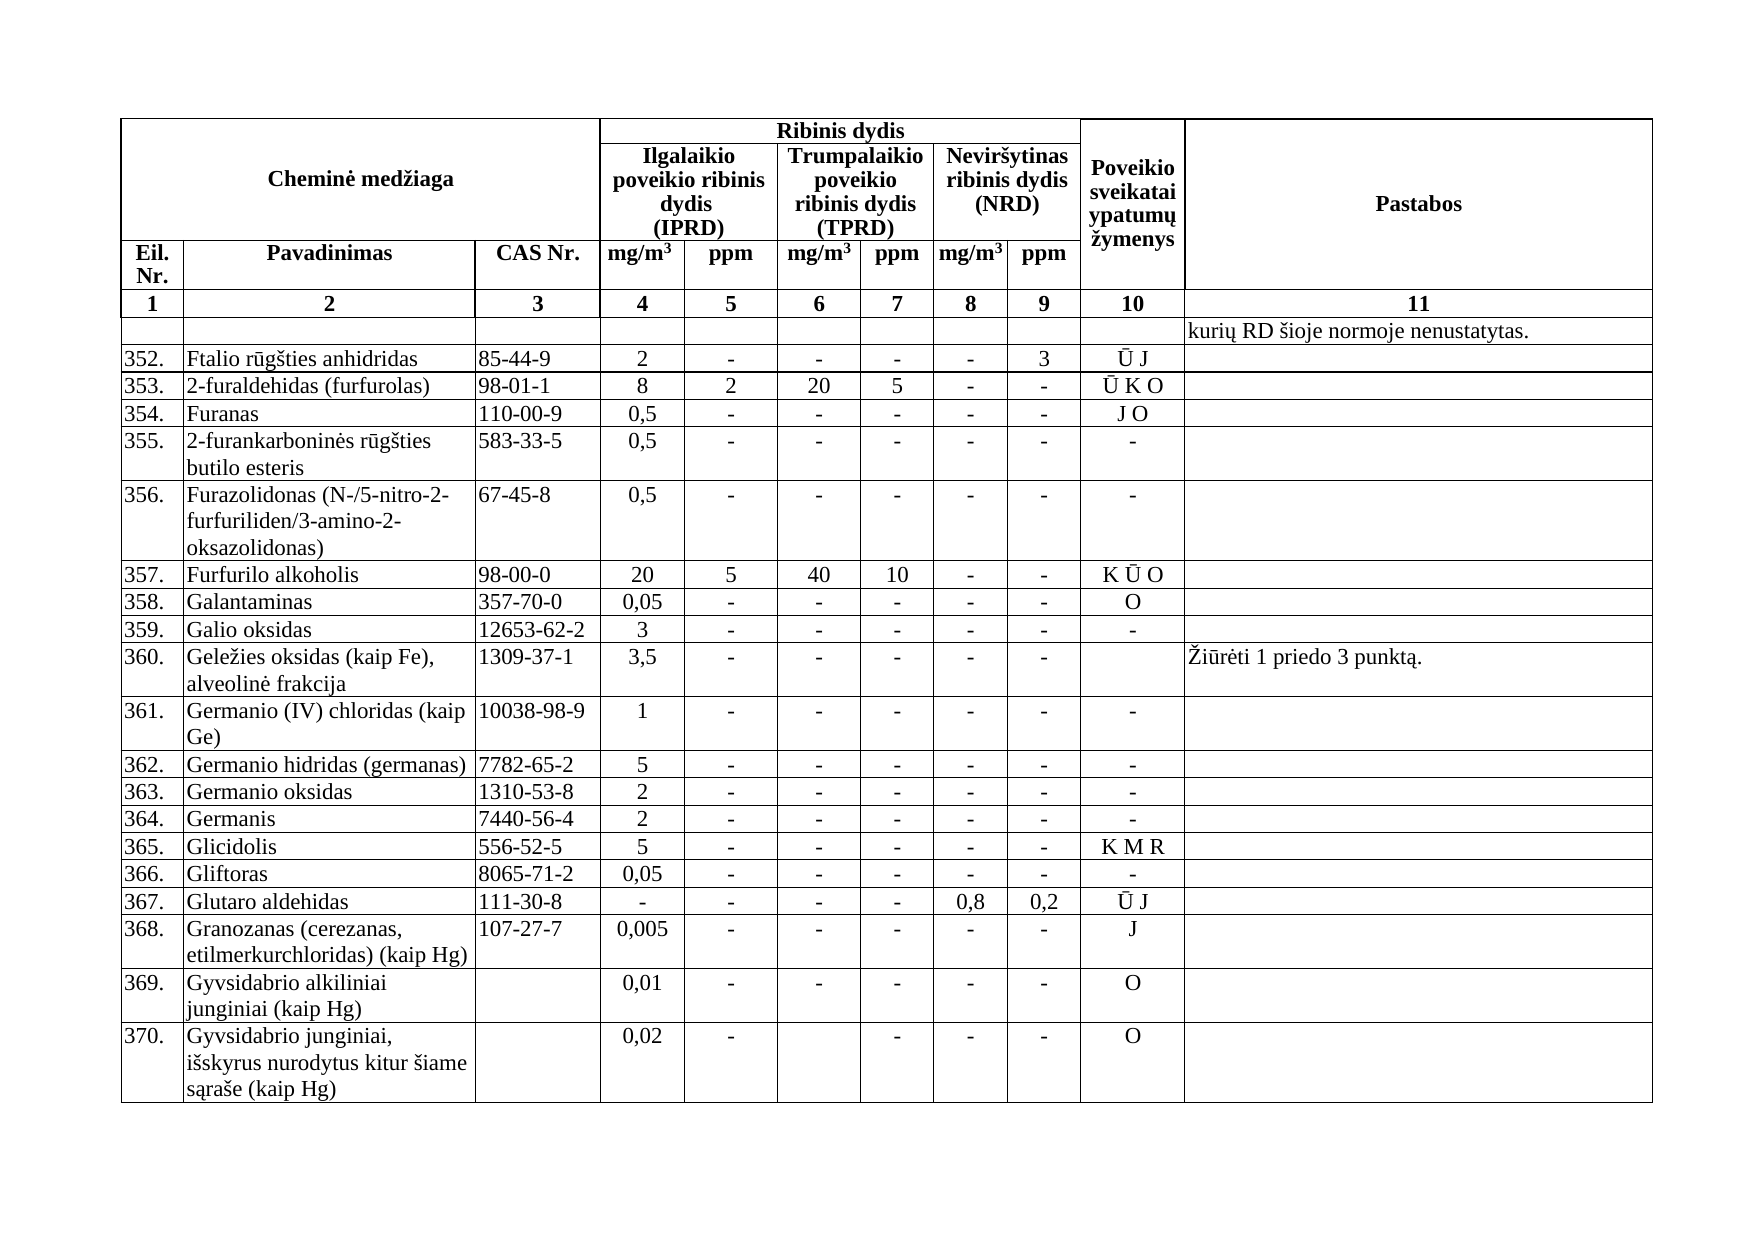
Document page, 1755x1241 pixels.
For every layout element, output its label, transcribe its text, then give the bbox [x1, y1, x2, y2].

table_cell - [861, 969, 933, 1022]
table_cell - [778, 888, 860, 914]
table_cell 3,5 [601, 643, 684, 696]
table_cell [778, 1023, 860, 1102]
table_cell [1081, 318, 1184, 344]
table_cell 354. [122, 400, 183, 426]
table_cell 11 [1185, 290, 1652, 317]
table_cell Furanas [184, 400, 475, 426]
table_cell - [778, 833, 860, 859]
table_cell 3 [476, 290, 599, 317]
table_cell - [934, 697, 1007, 750]
table_header Ribinis dydis [601, 119, 1080, 143]
table_cell 368. [122, 915, 183, 968]
table_cell [1185, 860, 1652, 887]
table_cell - [685, 345, 777, 371]
table_cell [1185, 561, 1652, 587]
table_cell [1185, 481, 1652, 560]
table_cell Ftalio rūgšties anhidridas [184, 345, 475, 371]
table_cell - [934, 481, 1007, 560]
table_cell - [861, 1023, 933, 1102]
table_cell [1185, 427, 1652, 480]
table_cell - [1008, 833, 1080, 859]
table_cell [1185, 373, 1652, 399]
table_cell Glicidolis [184, 833, 475, 859]
table_cell Gyvsidabrio junginiai, išskyrus nurodytus kitur šiame sąraše (kaip Hg) [184, 1023, 475, 1102]
table_cell 366. [122, 860, 183, 887]
table_cell - [685, 400, 777, 426]
table_cell [1185, 751, 1652, 777]
table_cell 365. [122, 833, 183, 859]
table_cell - [778, 481, 860, 560]
table_cell mg/m3 [601, 241, 684, 289]
table_cell - [685, 833, 777, 859]
table_cell - [778, 915, 860, 968]
table_cell 2 [601, 806, 684, 832]
table_cell 8065-71-2 [476, 860, 600, 887]
table_cell 7 [861, 290, 933, 317]
table_cell 358. [122, 589, 183, 615]
table_cell - [1081, 427, 1184, 480]
table_cell 363. [122, 778, 183, 804]
table_cell [1185, 833, 1652, 859]
table_cell 7440-56-4 [476, 806, 600, 832]
table_cell 4 [601, 290, 684, 317]
table_cell J [1081, 915, 1184, 968]
table_cell Gyvsidabrio alkiliniai junginiai (kaip Hg) [184, 969, 475, 1022]
table_cell mg/m3 [934, 241, 1007, 289]
table_cell kurių RD šioje normoje nenustatytas. [1185, 318, 1652, 344]
table_cell 355. [122, 427, 183, 480]
table_cell K M R [1081, 833, 1184, 859]
table_cell Galio oksidas [184, 616, 475, 642]
table_cell - [685, 589, 777, 615]
table_cell - [685, 481, 777, 560]
table_cell - [1008, 318, 1080, 344]
table_cell [1185, 806, 1652, 832]
table_cell Galantaminas [184, 589, 475, 615]
table_cell Trumpalaikio poveikio ribinis dydis (TPRD) [778, 144, 933, 240]
table_cell Furfurilo alkoholis [184, 561, 475, 587]
table_cell 1309-37-1 [476, 643, 600, 696]
table_cell - [778, 589, 860, 615]
table_header Pastabos [1186, 120, 1652, 289]
table_cell - [934, 616, 1007, 642]
table_cell 5 [685, 290, 777, 317]
table_cell - [934, 561, 1007, 587]
table_cell 5 [601, 751, 684, 777]
table_cell - [685, 915, 777, 968]
table_cell J O [1081, 400, 1184, 426]
table_cell - [685, 427, 777, 480]
table_cell - [778, 345, 860, 371]
table_cell Žiūrėti 1 priedo 3 punktą. [1185, 643, 1652, 696]
table_cell O [1081, 969, 1184, 1022]
table_cell [184, 318, 475, 344]
table_cell Ū K O [1081, 373, 1184, 399]
table_cell - [934, 860, 1007, 887]
table_cell [1185, 778, 1652, 804]
table_cell - [934, 778, 1007, 804]
table_cell - [1008, 589, 1080, 615]
table_cell 5 [861, 373, 933, 399]
table_cell - [685, 778, 777, 804]
table_cell - [1081, 778, 1184, 804]
table_cell - [685, 751, 777, 777]
table_cell Germanis [184, 806, 475, 832]
table_cell Germanio hidridas (germanas) [184, 751, 475, 777]
table_cell - [934, 751, 1007, 777]
table_cell - [861, 751, 933, 777]
table_header Poveikio sveikatai ypatumų žymenys [1081, 120, 1184, 289]
table_cell [601, 318, 684, 344]
table_cell - [1008, 1023, 1080, 1102]
table_cell Pavadinimas [184, 241, 474, 289]
table_cell ppm [685, 241, 777, 289]
table_cell 10 [1081, 290, 1184, 317]
table_cell - [1081, 751, 1184, 777]
table_cell 1310-53-8 [476, 778, 600, 804]
table_cell - [861, 589, 933, 615]
table_cell [476, 1023, 600, 1102]
table_cell 20 [778, 373, 860, 399]
table_cell - [861, 318, 933, 344]
table_cell - [778, 427, 860, 480]
table_cell O [1081, 589, 1184, 615]
table_cell - [861, 833, 933, 859]
table_cell - [934, 806, 1007, 832]
table_cell - [778, 643, 860, 696]
table_cell Ū J [1081, 888, 1184, 914]
table_cell - [861, 427, 933, 480]
table_cell CAS Nr. [476, 241, 599, 289]
table_cell - [861, 860, 933, 887]
table_cell 1 [122, 290, 183, 317]
table_cell ppm [1008, 241, 1080, 289]
table_cell 3 [601, 616, 684, 642]
table_cell 8 [934, 290, 1007, 317]
table_cell - [861, 345, 933, 371]
table_cell - [685, 643, 777, 696]
table_cell 2 [184, 290, 474, 317]
table_cell - [1008, 561, 1080, 587]
table_cell - [685, 806, 777, 832]
table_cell Eil. Nr. [122, 241, 183, 289]
table_cell 40 [778, 561, 860, 587]
table_cell 12653-62-2 [476, 616, 600, 642]
table_cell - [934, 318, 1007, 344]
table_cell 0,5 [601, 400, 684, 426]
table_cell - [1008, 427, 1080, 480]
table_cell [1185, 589, 1652, 615]
table_cell - [685, 860, 777, 887]
table_cell - [1008, 400, 1080, 426]
table_cell 357. [122, 561, 183, 587]
table_cell 67-45-8 [476, 481, 600, 560]
table_cell 107-27-7 [476, 915, 600, 968]
table_cell Geležies oksidas (kaip Fe), alveolinė frakcija [184, 643, 475, 696]
table_cell - [861, 806, 933, 832]
table_cell - [601, 888, 684, 914]
table_cell 5 [685, 561, 777, 587]
table_cell - [934, 400, 1007, 426]
table_cell - [934, 833, 1007, 859]
table_cell - [934, 643, 1007, 696]
table_header Cheminė medžiaga [122, 119, 599, 240]
table_cell 2 [601, 778, 684, 804]
table_cell Ū J [1081, 345, 1184, 371]
table_cell 98-00-0 [476, 561, 600, 587]
table_cell 98-01-1 [476, 373, 600, 399]
table_cell - [778, 778, 860, 804]
table_cell [476, 318, 600, 344]
table_cell 0,005 [601, 915, 684, 968]
table_cell 110-00-9 [476, 400, 600, 426]
table_cell Gliftoras [184, 860, 475, 887]
table_cell - [778, 806, 860, 832]
table_cell - [685, 969, 777, 1022]
table_cell 356. [122, 481, 183, 560]
table_cell 85-44-9 [476, 345, 600, 371]
table_cell 353. [122, 373, 183, 399]
table_cell - [934, 373, 1007, 399]
table_cell 360. [122, 643, 183, 696]
table_cell 8 [601, 373, 684, 399]
table_cell Neviršytinas ribinis dydis (NRD) [934, 144, 1080, 240]
table_cell - [1008, 643, 1080, 696]
table_cell - [685, 1023, 777, 1102]
table_cell - [1008, 860, 1080, 887]
table_cell - [1008, 778, 1080, 804]
table_cell 2 [685, 373, 777, 399]
table_cell 111-30-8 [476, 888, 600, 914]
table_cell 5 [601, 833, 684, 859]
table_cell - [934, 345, 1007, 371]
table_cell - [778, 616, 860, 642]
table_cell 357-70-0 [476, 589, 600, 615]
table_cell 0,02 [601, 1023, 684, 1102]
table_cell - [1008, 969, 1080, 1022]
table_cell - [861, 400, 933, 426]
table_cell - [934, 427, 1007, 480]
table_cell 10 [861, 561, 933, 587]
table_cell 362. [122, 751, 183, 777]
table_cell 583-33-5 [476, 427, 600, 480]
table_cell - [778, 400, 860, 426]
table_cell [778, 318, 860, 344]
table_cell - [861, 888, 933, 914]
table_cell - [1008, 697, 1080, 750]
table_cell - [1008, 373, 1080, 399]
table_cell - [1008, 751, 1080, 777]
table_cell Germanio oksidas [184, 778, 475, 804]
table_cell Granozanas (cerezanas, etilmerkurchloridas) (kaip Hg) [184, 915, 475, 968]
table_cell [1185, 969, 1652, 1022]
table_cell [476, 969, 600, 1022]
table_cell - [1008, 481, 1080, 560]
table_cell [1185, 888, 1652, 914]
table_cell - [1008, 915, 1080, 968]
table_cell 10038-98-9 [476, 697, 600, 750]
table_cell - [685, 318, 777, 344]
table_cell - [1008, 806, 1080, 832]
table_cell ppm [861, 241, 933, 289]
table_cell 370. [122, 1023, 183, 1102]
table_cell 0,2 [1008, 888, 1080, 914]
table_cell - [685, 697, 777, 750]
table_cell - [685, 616, 777, 642]
table_cell 361. [122, 697, 183, 750]
table_cell - [1081, 806, 1184, 832]
table_cell 359. [122, 616, 183, 642]
table_cell - [778, 860, 860, 887]
table_cell [1081, 643, 1184, 696]
table_cell Glutaro aldehidas [184, 888, 475, 914]
table_cell - [778, 751, 860, 777]
table_cell 0,01 [601, 969, 684, 1022]
table_cell 2 [601, 345, 684, 371]
table_cell - [778, 969, 860, 1022]
table_cell 2-furankarboninės rūgšties butilo esteris [184, 427, 475, 480]
table_cell 352. [122, 345, 183, 371]
table_cell 20 [601, 561, 684, 587]
table_cell [1185, 697, 1652, 750]
table_cell 9 [1008, 290, 1080, 317]
table_cell - [934, 915, 1007, 968]
table_cell 0,05 [601, 589, 684, 615]
table_cell 7782-65-2 [476, 751, 600, 777]
table_cell 2-furaldehidas (furfurolas) [184, 373, 475, 399]
table_cell 1 [601, 697, 684, 750]
table_cell - [1081, 481, 1184, 560]
table_cell [122, 318, 183, 344]
table_cell - [861, 915, 933, 968]
table_cell - [1081, 860, 1184, 887]
table_cell - [861, 697, 933, 750]
table_cell - [861, 616, 933, 642]
table_cell 367. [122, 888, 183, 914]
table_cell 3 [1008, 345, 1080, 371]
table_cell 0,8 [934, 888, 1007, 914]
table_cell 0,5 [601, 481, 684, 560]
table_cell - [861, 481, 933, 560]
table_cell - [685, 888, 777, 914]
table_cell - [934, 589, 1007, 615]
table_cell 0,05 [601, 860, 684, 887]
table_cell K Ū O [1081, 561, 1184, 587]
table_cell 6 [778, 290, 860, 317]
table_cell Germanio (IV) chloridas (kaip Ge) [184, 697, 475, 750]
table_cell [1185, 345, 1652, 371]
table_cell 556-52-5 [476, 833, 600, 859]
table_cell 0,5 [601, 427, 684, 480]
table_cell [1185, 915, 1652, 968]
table_cell - [861, 643, 933, 696]
table_cell [1185, 1023, 1652, 1102]
table_cell - [1081, 697, 1184, 750]
table_cell - [1008, 616, 1080, 642]
table_cell 369. [122, 969, 183, 1022]
table_cell [1185, 616, 1652, 642]
table_cell - [934, 1023, 1007, 1102]
table_cell mg/m3 [778, 241, 860, 289]
table_cell Furazolidonas (N-/5-nitro-2-furfuriliden/3-amino-2-oksazolidonas) [184, 481, 475, 560]
table_cell - [1081, 616, 1184, 642]
table_cell - [861, 778, 933, 804]
table_cell O [1081, 1023, 1184, 1102]
table_cell [1185, 400, 1652, 426]
table_cell Ilgalaikio poveikio ribinis dydis (IPRD) [601, 144, 777, 240]
table_cell 364. [122, 806, 183, 832]
table_cell - [934, 969, 1007, 1022]
table_cell - [778, 697, 860, 750]
